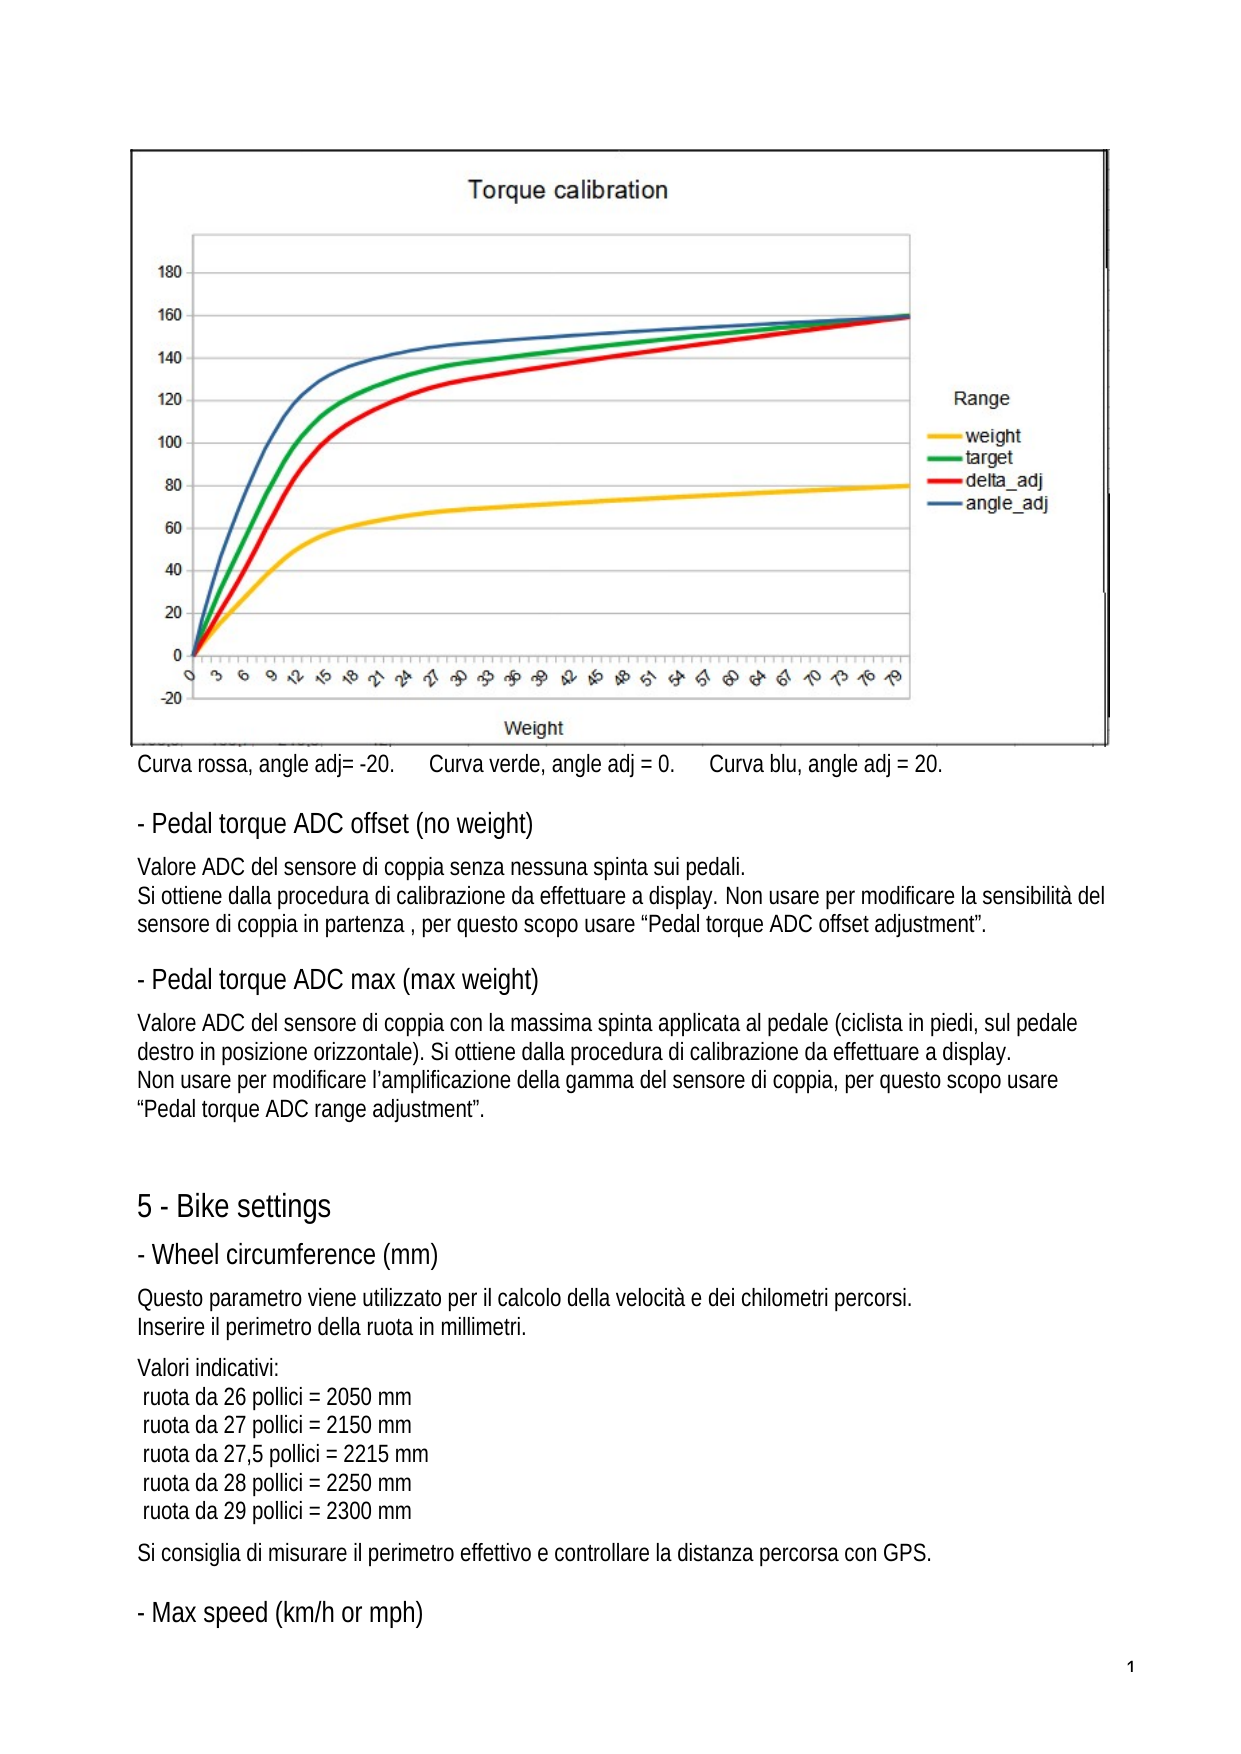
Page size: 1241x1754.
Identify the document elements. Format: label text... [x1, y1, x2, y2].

text ruota da 29 pollici = 2300 mm [137, 1496, 1122, 1525]
subtitle Valore ADC del sensore di coppia con la massima spinta applicata al pedale (ciclista in piedi, sul pedale destro in posizione orizzontale). Si ottiene dalla procedura di calibrazione da effettuare a display. [137, 1008, 1122, 1065]
text - Pedal torque ADC max (max weight) [137, 962, 1122, 996]
text ruota da 27,5 pollici = 2215 mm [137, 1439, 1122, 1468]
text Si ottiene dalla procedura di calibrazione da effettuare a display. Non usare per modificare la sensibilità del sensore di coppia in partenza , per questo scopo usare “Pedal torque ADC offset adjustment”. [137, 881, 1122, 938]
picture [131, 149, 1110, 747]
text Inserire il perimetro della ruota in millimetri. [137, 1312, 1122, 1341]
text ruota da 26 pollici = 2050 mm [137, 1382, 1122, 1410]
text 5 - Bike settings [137, 1187, 1122, 1225]
text Valori indicativi: [137, 1353, 1122, 1382]
text - Wheel circumference (mm) [137, 1237, 1122, 1271]
text - Pedal torque ADC offset (no weight) [137, 806, 1122, 840]
text ruota da 27 pollici = 2150 mm [137, 1410, 1122, 1439]
subtitle Non usare per modificare l’amplificazione della gamma del sensore di coppia, per questo scopo usare “Pedal torque ADC range adjustment”. [137, 1065, 1122, 1123]
text - Max speed (km/h or mph) [137, 1595, 1122, 1628]
text Si consiglia di misurare il perimetro effettivo e controllare la distanza percorsa con GPS. [137, 1537, 1122, 1566]
text Questo parametro viene utilizzato per il calcolo della velocità e dei chilometri percorsi. [137, 1283, 1122, 1312]
subtitle Valore ADC del sensore di coppia senza nessuna spinta sui pedali. [137, 852, 1122, 881]
text Curva rossa, angle adj= -20. Curva verde, angle adj = 0. Curva blu, angle adj = 20. [137, 148, 1122, 778]
text ruota da 28 pollici = 2250 mm [137, 1468, 1122, 1496]
